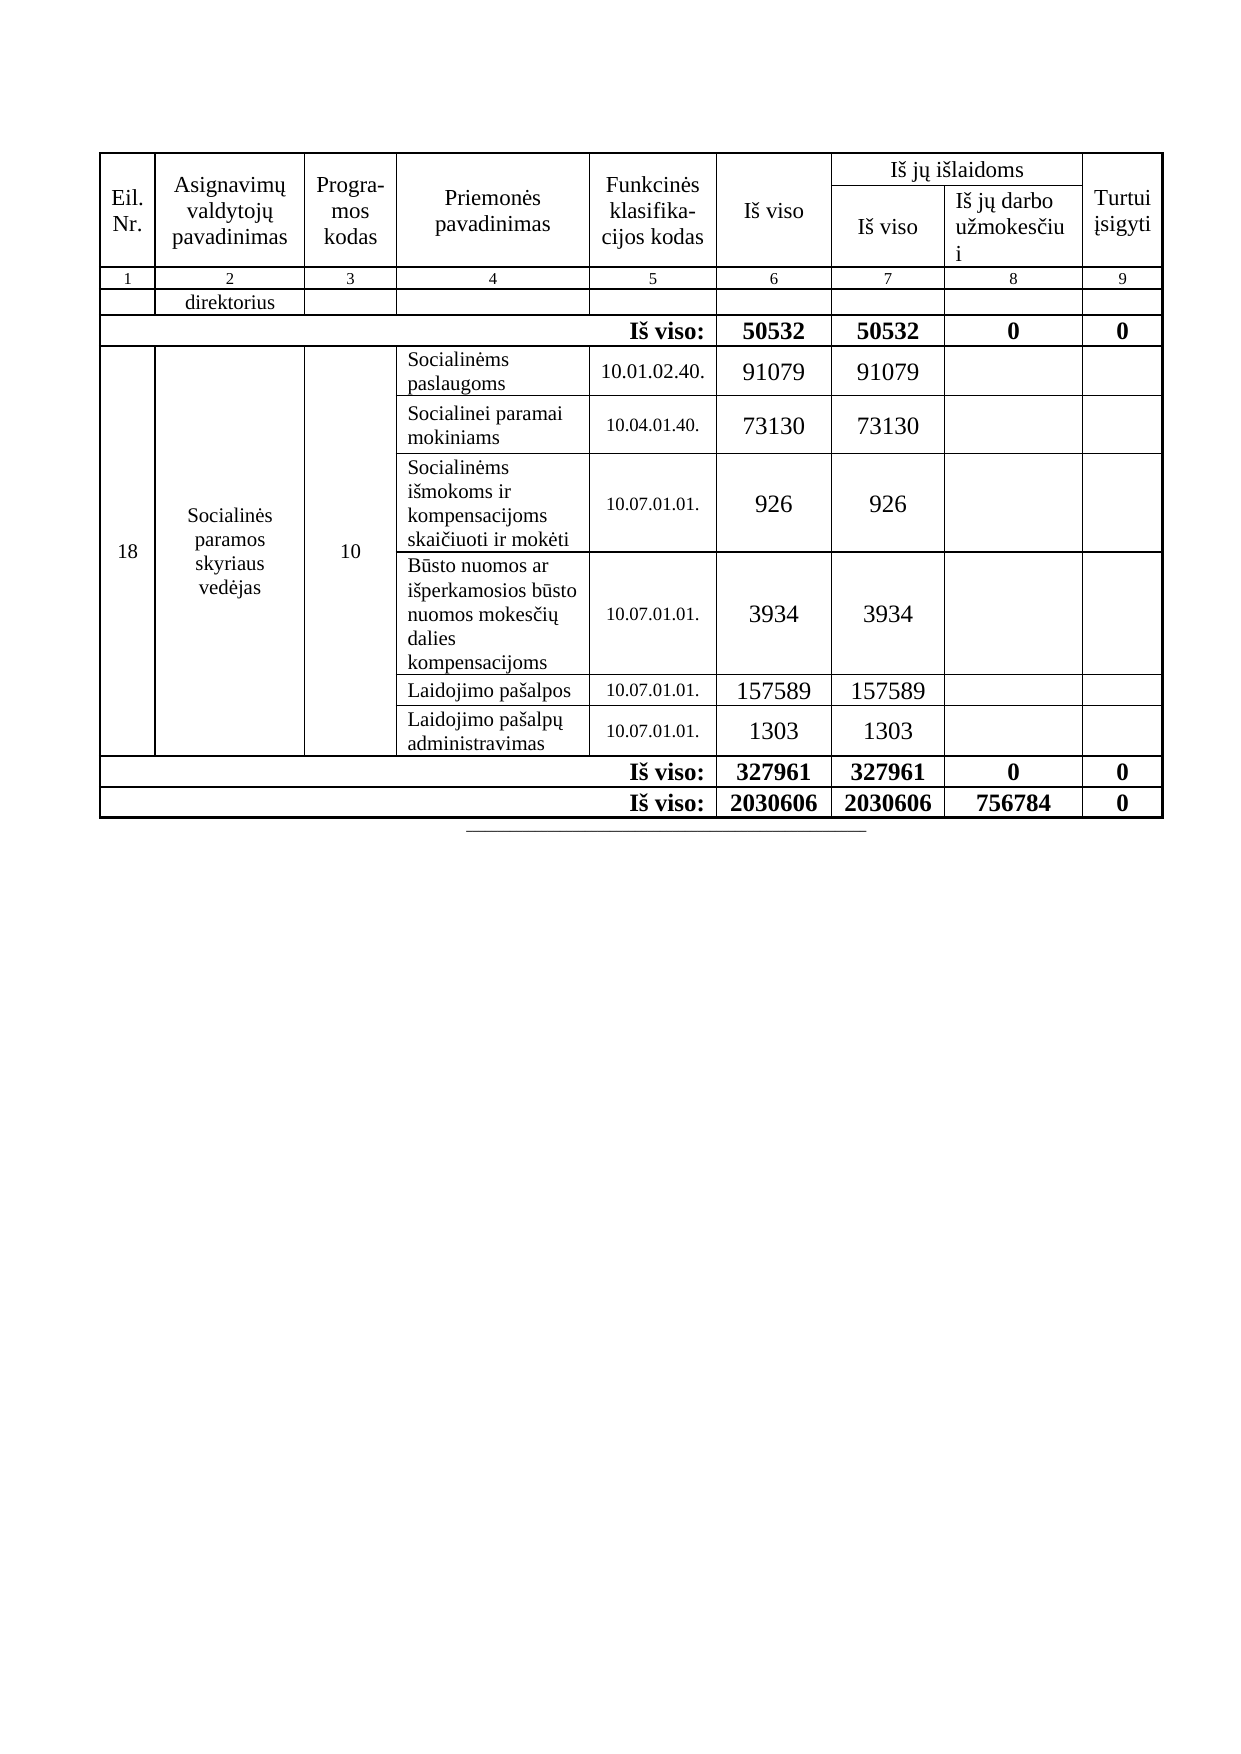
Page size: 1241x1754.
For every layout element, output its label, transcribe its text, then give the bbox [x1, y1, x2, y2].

table_cell Iš viso [832, 186, 944, 266]
table_cell 91079 [832, 347, 944, 395]
table_cell 3934 [832, 553, 944, 674]
table_cell [717, 290, 831, 314]
table_header Funkcinės klasifika-cijos kodas [590, 154, 716, 266]
table_cell 1303 [717, 706, 831, 755]
table_cell [1083, 706, 1161, 755]
table_cell [1083, 396, 1161, 453]
table_cell [945, 454, 1082, 551]
table_cell Socialinėms paslaugoms [397, 347, 589, 395]
table_header Progra-mos kodas [305, 154, 396, 266]
table_cell 5 [590, 268, 716, 288]
table_cell Iš viso: [101, 788, 716, 816]
table_cell [945, 290, 1082, 314]
table_cell 157589 [832, 675, 944, 704]
table_cell [1083, 675, 1161, 704]
table_cell 0 [1083, 788, 1161, 816]
table_header Iš jų išlaidoms [832, 154, 1082, 185]
table_cell [945, 706, 1082, 755]
table_cell 10.07.01.01. [590, 454, 716, 551]
table_cell [1083, 347, 1161, 395]
table_cell 327961 [717, 757, 831, 786]
table_cell 10.07.01.01. [590, 553, 716, 674]
table_cell 0 [945, 757, 1082, 786]
table_cell [945, 396, 1082, 453]
table_cell 10.07.01.01. [590, 706, 716, 755]
table_cell 10.04.01.40. [590, 396, 716, 453]
table_cell 926 [832, 454, 944, 551]
table_cell 0 [945, 316, 1082, 345]
table_cell 3 [305, 268, 396, 288]
table_cell [945, 675, 1082, 704]
table_cell 756784 [945, 788, 1082, 816]
table_cell Iš viso: [101, 316, 716, 345]
table_cell 2030606 [717, 788, 831, 816]
table_header Eil. Nr. [101, 154, 154, 266]
table_header Iš viso [717, 154, 831, 266]
table_header Turtui įsigyti [1083, 154, 1161, 266]
table_cell 327961 [832, 757, 944, 786]
table_cell Būsto nuomos ar išperkamosios būsto nuomos mokesčių dalies kompensacijoms [397, 553, 589, 674]
table_cell [1083, 553, 1161, 674]
table_cell [101, 290, 154, 314]
table_cell 0 [1083, 316, 1161, 345]
table_cell 73130 [717, 396, 831, 453]
table_cell 50532 [832, 316, 944, 345]
table_cell Socialinei paramai mokiniams [397, 396, 589, 453]
table_cell Iš jų darbo užmokesčiui [945, 186, 1082, 266]
table_cell 926 [717, 454, 831, 551]
table_cell 0 [1083, 757, 1161, 786]
table_cell Laidojimo pašalpos [397, 675, 589, 704]
table_cell 91079 [717, 347, 831, 395]
table_cell 10 [305, 347, 396, 755]
table_cell [397, 290, 589, 314]
table_cell [832, 290, 944, 314]
table_cell Socialinės paramos skyriaus vedėjas [156, 347, 304, 755]
table_cell 10.07.01.01. [590, 675, 716, 704]
table_cell 2030606 [832, 788, 944, 816]
table_cell [590, 290, 716, 314]
table_cell 9 [1083, 268, 1161, 288]
table_cell 1 [101, 268, 154, 288]
text ________________________________________________________________ [148, 818, 1181, 833]
table_cell Iš viso: [101, 757, 716, 786]
table_header Asignavimų valdytojų pavadinimas [156, 154, 304, 266]
table_cell 10.01.02.40. [590, 347, 716, 395]
table_header Priemonės pavadinimas [397, 154, 589, 266]
table_cell [945, 347, 1082, 395]
table_cell 4 [397, 268, 589, 288]
table_cell 73130 [832, 396, 944, 453]
table_cell 157589 [717, 675, 831, 704]
table_cell 7 [832, 268, 944, 288]
table_cell 8 [945, 268, 1082, 288]
table_cell 3934 [717, 553, 831, 674]
table_cell 2 [156, 268, 304, 288]
table_cell direktorius [156, 290, 304, 314]
table_cell [305, 290, 396, 314]
table_cell Laidojimo pašalpų administravimas [397, 706, 589, 755]
table_cell [945, 553, 1082, 674]
table_cell [1083, 290, 1161, 314]
table_cell 1303 [832, 706, 944, 755]
table_cell 6 [717, 268, 831, 288]
table_cell 18 [101, 347, 154, 755]
table_cell [1083, 454, 1161, 551]
table_cell Socialinėms išmokoms ir kompensacijoms skaičiuoti ir mokėti [397, 454, 589, 551]
table_cell 50532 [717, 316, 831, 345]
